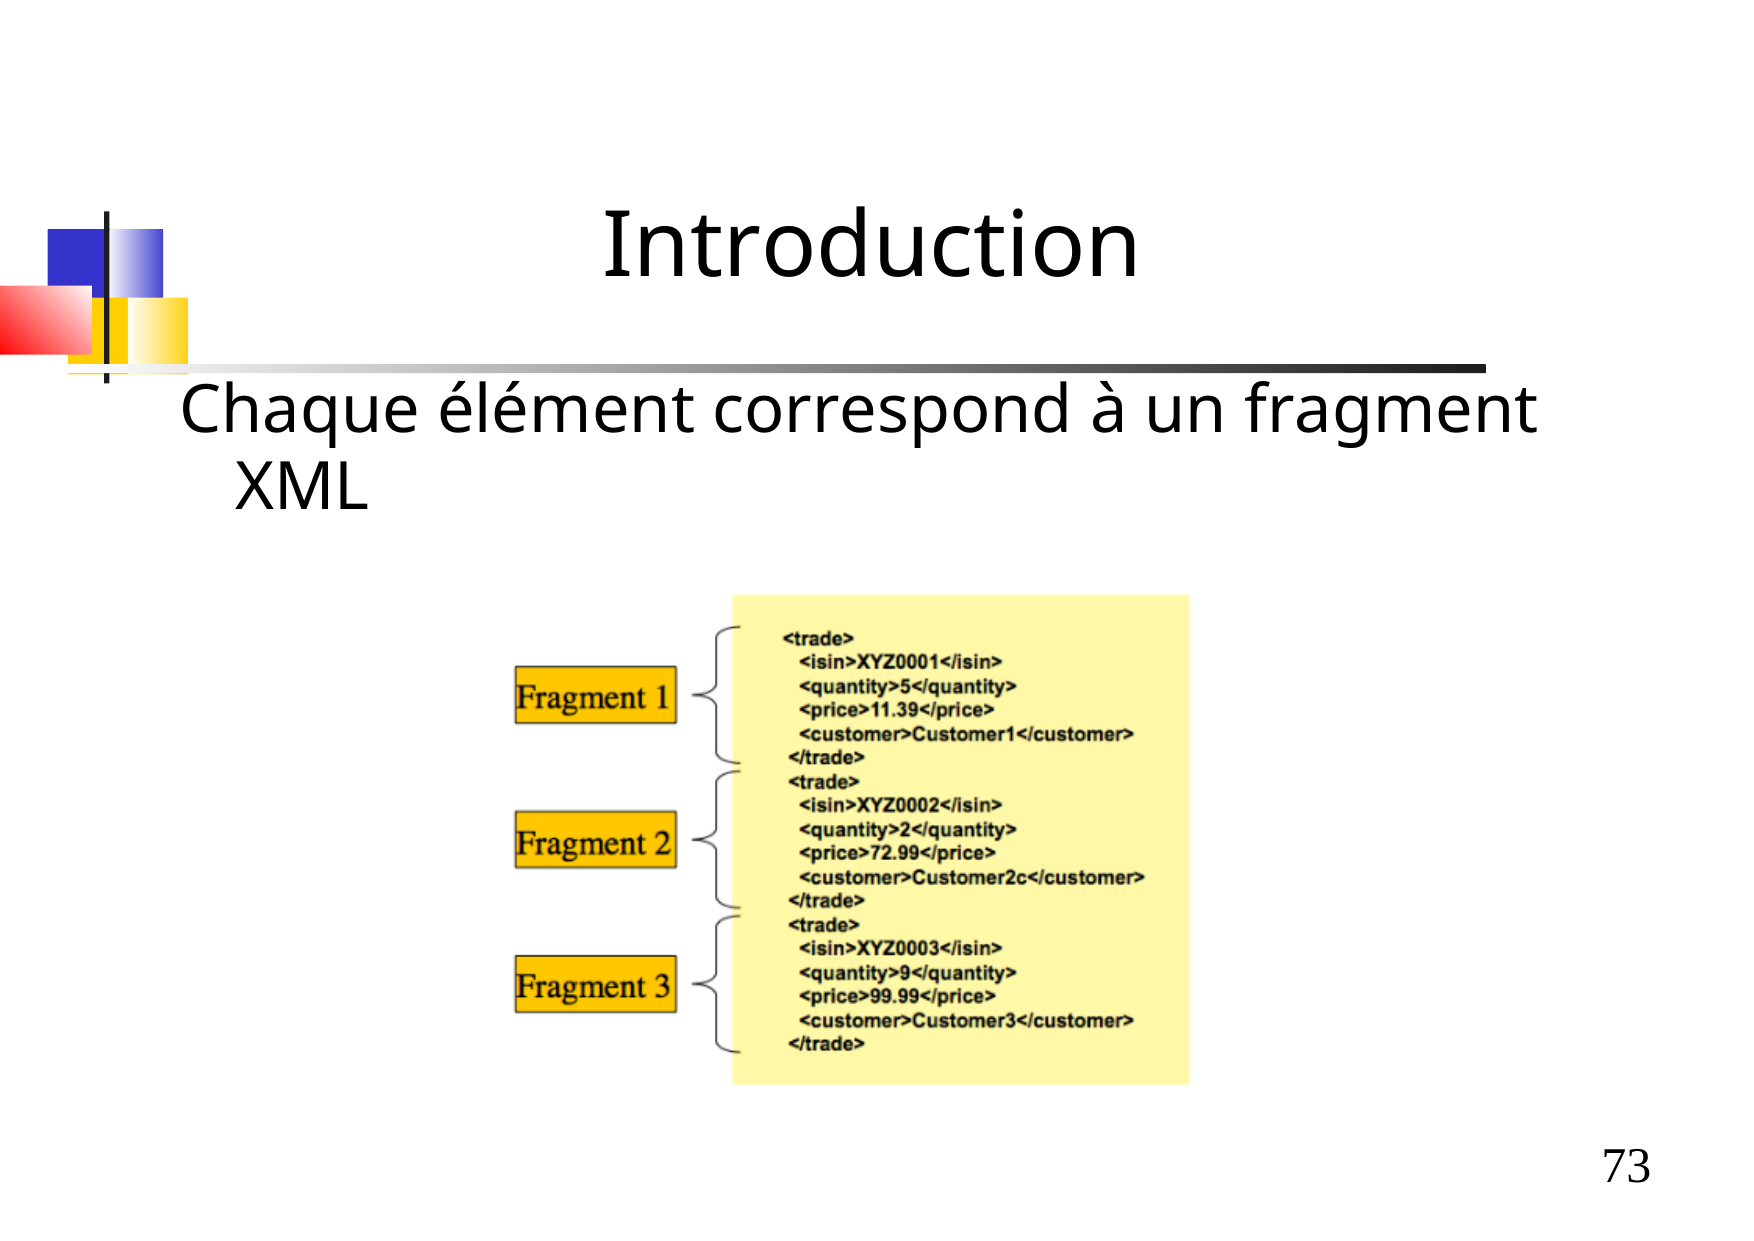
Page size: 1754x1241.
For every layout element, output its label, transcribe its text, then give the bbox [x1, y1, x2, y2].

picture [478, 569, 1247, 1115]
title Introduction [179, 139, 1567, 351]
list Chaque élément correspond à un fragment XML [179, 371, 1567, 1091]
